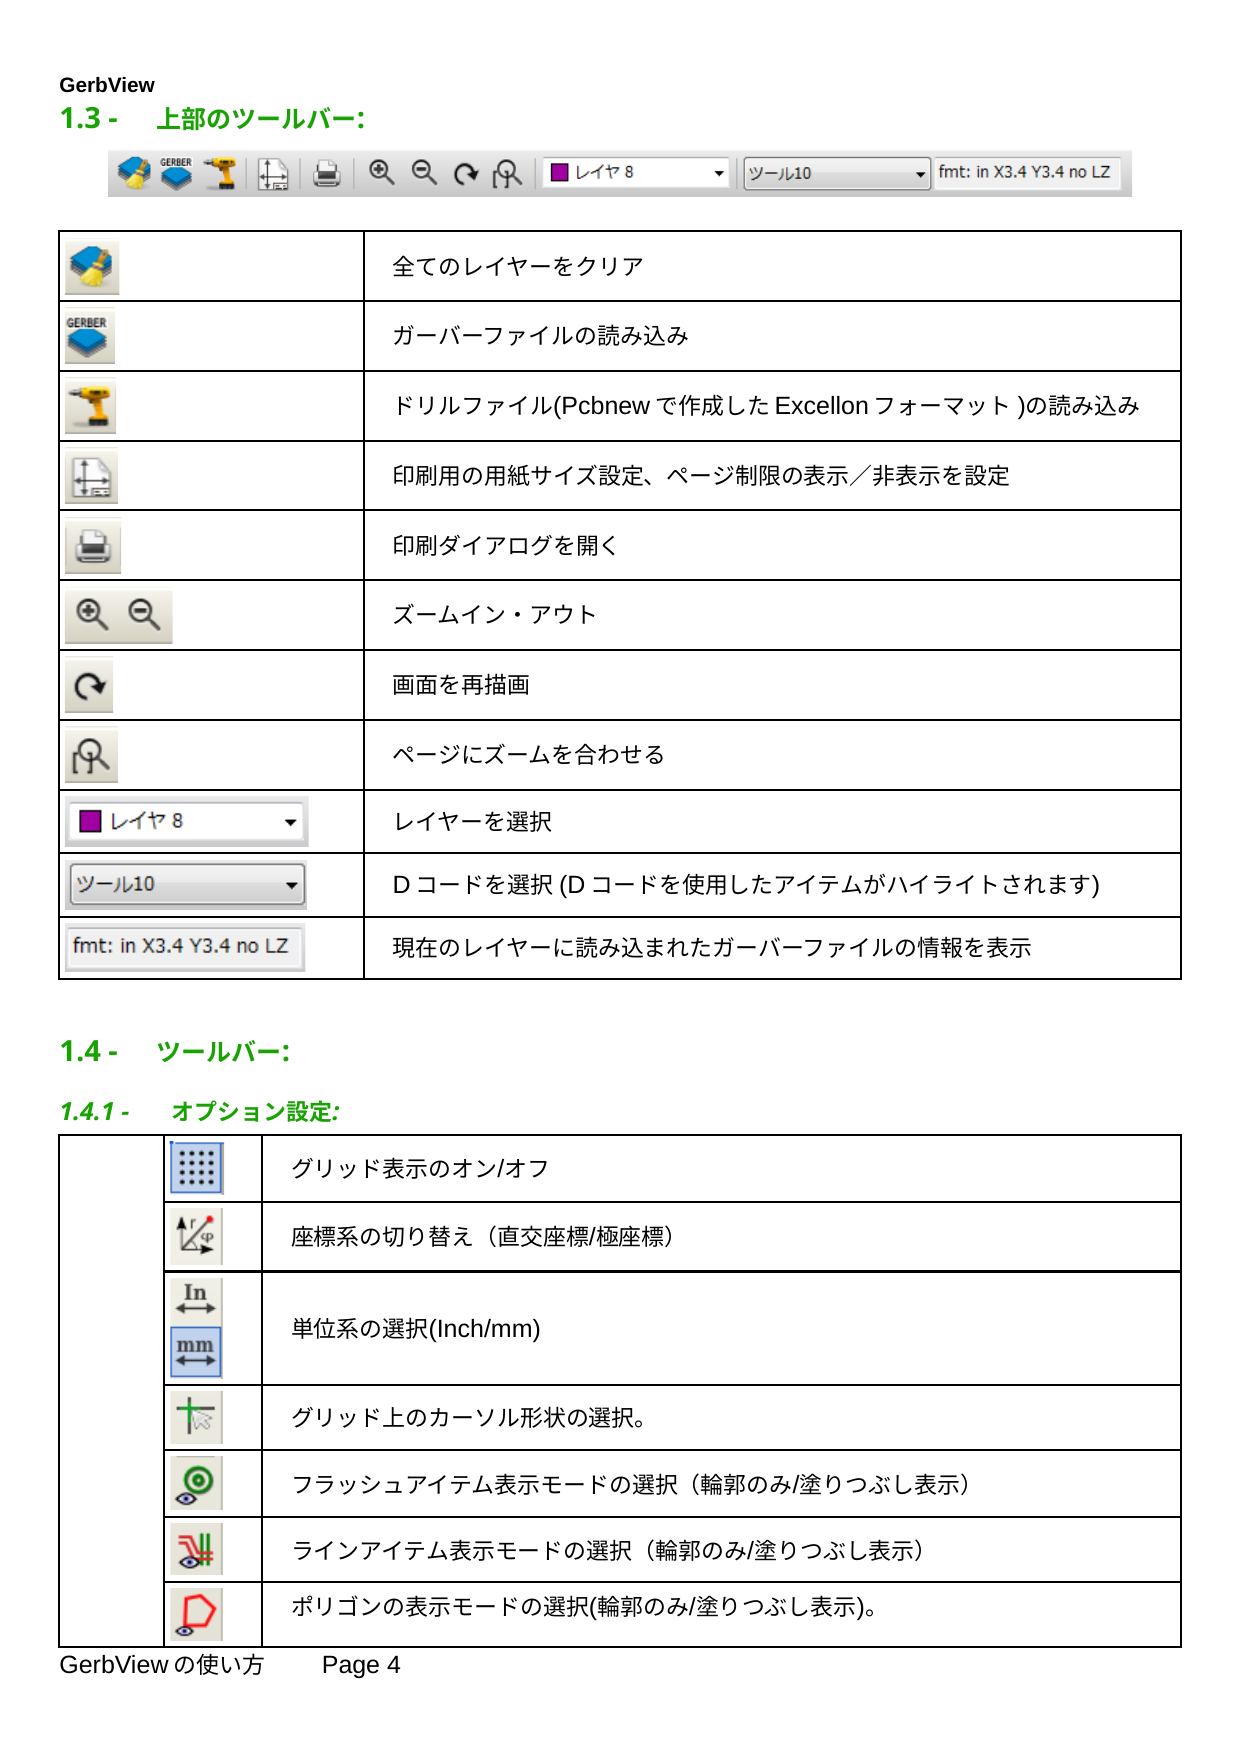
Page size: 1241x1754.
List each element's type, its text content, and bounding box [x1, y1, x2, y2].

table_cell [60, 721, 363, 788]
picture [64, 923, 306, 972]
table_header 全てのレイヤーをクリア [365, 232, 1180, 300]
picture [64, 307, 115, 364]
table_cell [165, 1386, 261, 1449]
table_cell 座標系の切り替え（直交座標/極座標） [263, 1203, 1180, 1270]
picture [169, 1588, 223, 1641]
table_cell [60, 854, 363, 916]
picture [64, 377, 117, 434]
table_cell [165, 1518, 261, 1581]
picture [169, 1523, 223, 1575]
table_cell 単位系の選択(Inch/mm) [263, 1273, 1180, 1384]
table_cell [165, 1451, 261, 1516]
table_cell [165, 1583, 261, 1646]
picture [64, 238, 120, 295]
table_cell ページにズームを合わせる [365, 721, 1180, 788]
table_cell [60, 651, 363, 719]
subtitle オプション設定: [59, 1093, 1181, 1127]
table_cell ドリルファイル(Pcbnewで作成したExcellonフォーマット )の読み込み [365, 372, 1180, 439]
table_cell [165, 1273, 261, 1384]
picture [169, 1208, 223, 1265]
table_header [165, 1136, 261, 1201]
table_cell 画面を再描画 [365, 651, 1180, 719]
table_header [60, 232, 363, 300]
table_cell レイヤーを選択 [365, 791, 1180, 852]
picture [64, 860, 307, 910]
picture [64, 796, 309, 847]
picture [64, 656, 114, 713]
picture [169, 1278, 223, 1379]
table_cell [60, 302, 363, 370]
table_header [60, 1136, 163, 1646]
table_cell ガーバーファイルの読み込み [365, 302, 1180, 370]
table_cell [60, 791, 363, 852]
picture [64, 517, 122, 574]
table_cell [60, 372, 363, 439]
subtitle 上部のツールバー: [59, 97, 1181, 137]
table_cell [60, 581, 363, 649]
table_cell 現在のレイヤーに読み込まれたガーバーファイルの情報を表示 [365, 918, 1180, 978]
table_cell [60, 442, 363, 509]
table_cell 印刷ダイアログを開く [365, 511, 1180, 579]
table_cell [60, 918, 363, 978]
table_cell [60, 511, 363, 579]
table_cell Dコードを選択 (Dコードを使用したアイテムがハイライトされます) [365, 854, 1180, 916]
picture [64, 587, 173, 644]
subtitle ツールバー: [59, 1031, 1181, 1070]
table_cell ラインアイテム表示モードの選択（輪郭のみ/塗りつぶし表示） [263, 1518, 1180, 1581]
picture [64, 447, 118, 504]
table_cell ポリゴンの表示モードの選択(輪郭のみ/塗りつぶし表示)。 [263, 1583, 1180, 1646]
picture [169, 1141, 225, 1195]
picture [169, 1391, 223, 1444]
picture [108, 149, 1133, 197]
picture [169, 1456, 223, 1510]
table_cell [165, 1203, 261, 1270]
table_cell グリッド上のカーソル形状の選択。 [263, 1386, 1180, 1449]
picture [64, 726, 118, 783]
table_cell 印刷用の用紙サイズ設定、ページ制限の表示／非表示を設定 [365, 442, 1180, 509]
table_cell フラッシュアイテム表示モードの選択（輪郭のみ/塗りつぶし表示） [263, 1451, 1180, 1516]
table_header グリッド表示のオン/オフ [263, 1136, 1180, 1201]
table_cell ズームイン・アウト [365, 581, 1180, 649]
